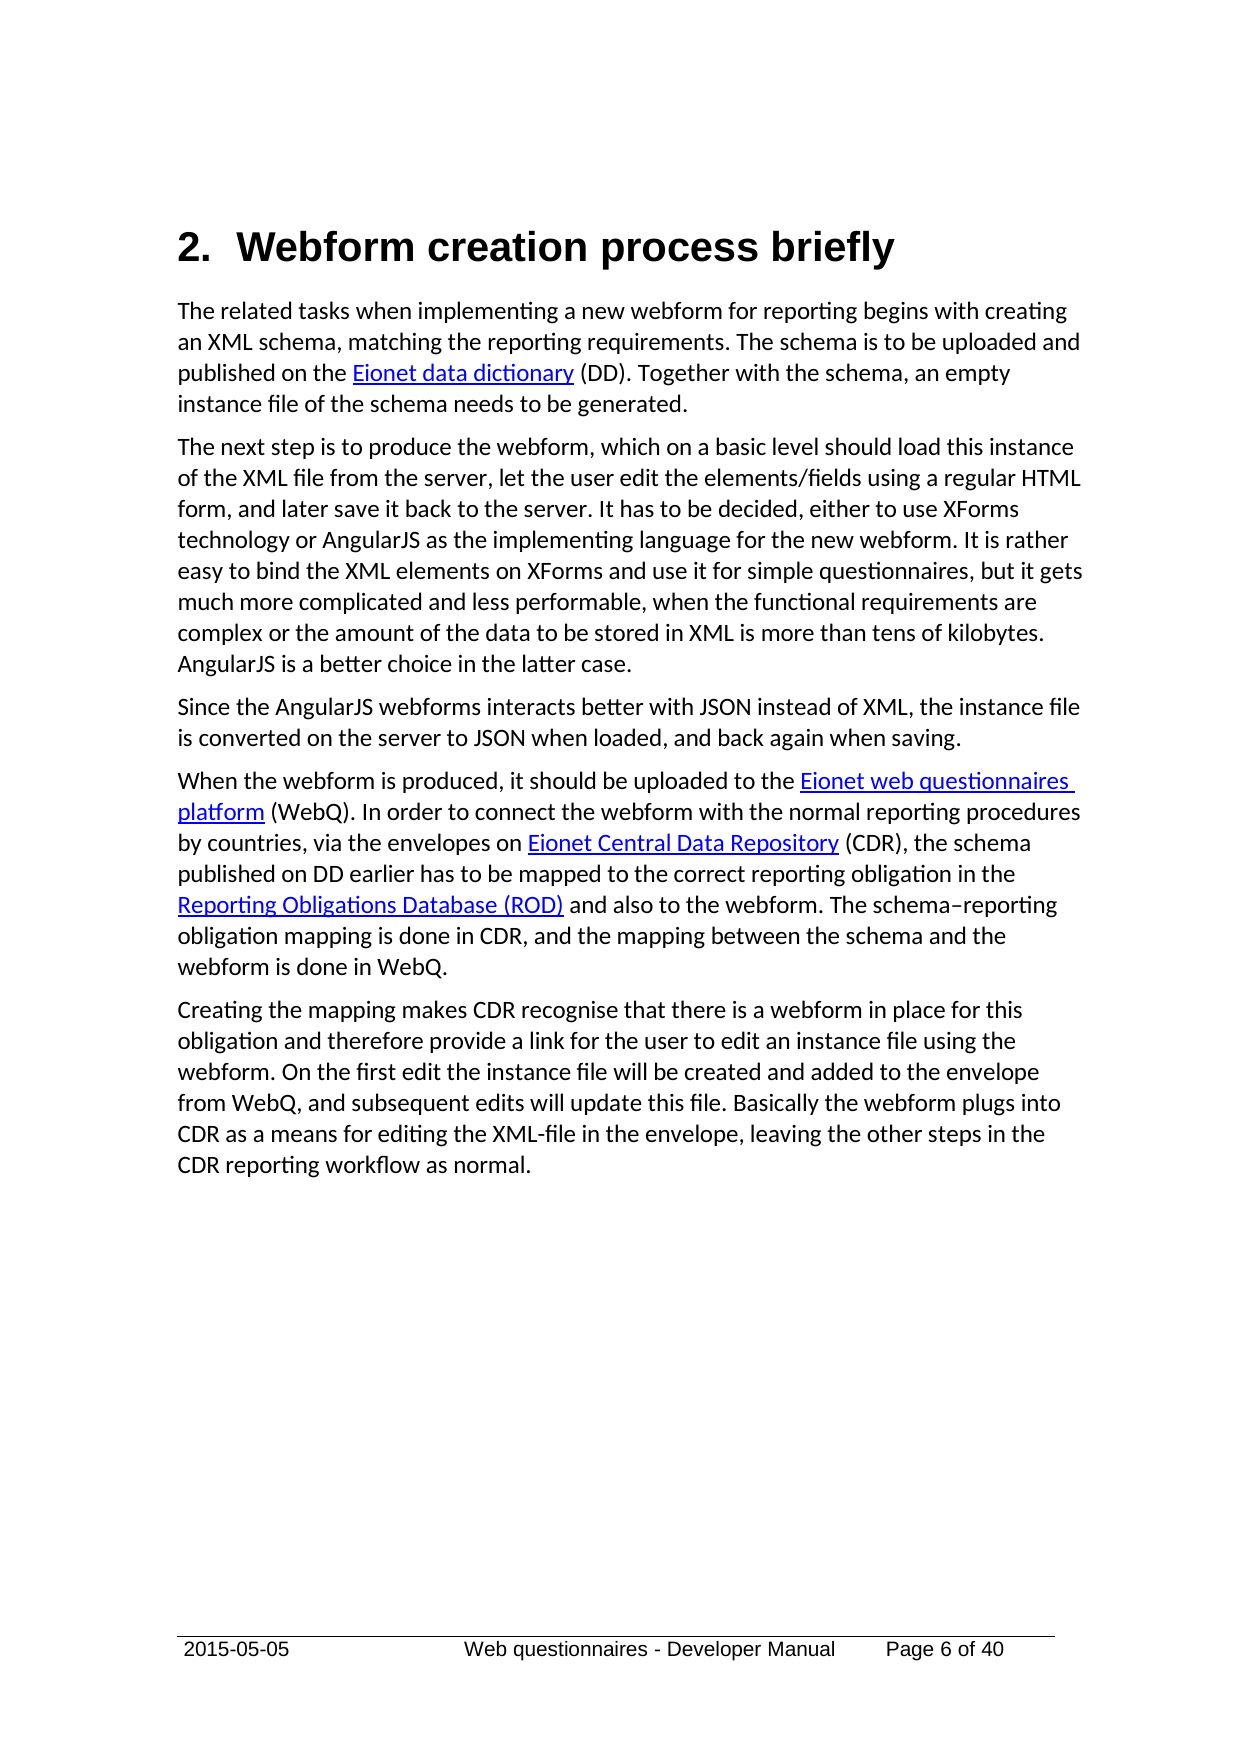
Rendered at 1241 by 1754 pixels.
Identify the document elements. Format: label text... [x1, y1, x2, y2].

text Creating the mapping makes CDR recognise that there is a webform in place for this obligation and therefore provide a link for the user to edit an instance file using the webform. On the first edit the instance file will be created and added to the envelope from WebQ, and subsequent edits will update this file. Basically the webform plugs into CDR as a means for editing the XML-file in the envelope, leaving the other steps in the CDR reporting workflow as normal. [177, 994, 1092, 1180]
text The related tasks when implementing a new webform for reporting begins with creating an XML schema, matching the reporting requirements. The schema is to be uploaded and published on the Eionet data dictionary (DD). Together with the schema, an empty instance file of the schema needs to be generated. [177, 295, 1092, 419]
text Since the AngularJS webforms interacts better with JSON instead of XML, the instance file is converted on the server to JSON when loaded, and back again when saving. [177, 691, 1092, 753]
subtitle Webform creation process briefly [177, 222, 1092, 270]
text The next step is to produce the webform, which on a basic level should load this instance of the XML file from the server, let the user edit the elements/fields using a regular HTML form, and later save it back to the server. It has to be decided, either to use XForms technology or AngularJS as the implementing language for the new webform. It is rather easy to bind the XML elements on XForms and use it for simple questionnaires, but it gets much more complicated and less performable, when the functional requirements are complex or the amount of the data to be stored in XML is more than tens of kilobytes. AngularJS is a better choice in the latter case. [177, 431, 1092, 679]
text When the webform is produced, it should be uploaded to the Eionet web questionnaires platform (WebQ). In order to connect the webform with the normal reporting procedures by countries, via the envelopes on Eionet Central Data Repository (CDR), the schema published on DD earlier has to be mapped to the correct reporting obligation in the Reporting Obligations Database (ROD) and also to the webform. The schema–reporting obligation mapping is done in CDR, and the mapping between the schema and the webform is done in WebQ. [177, 764, 1092, 982]
